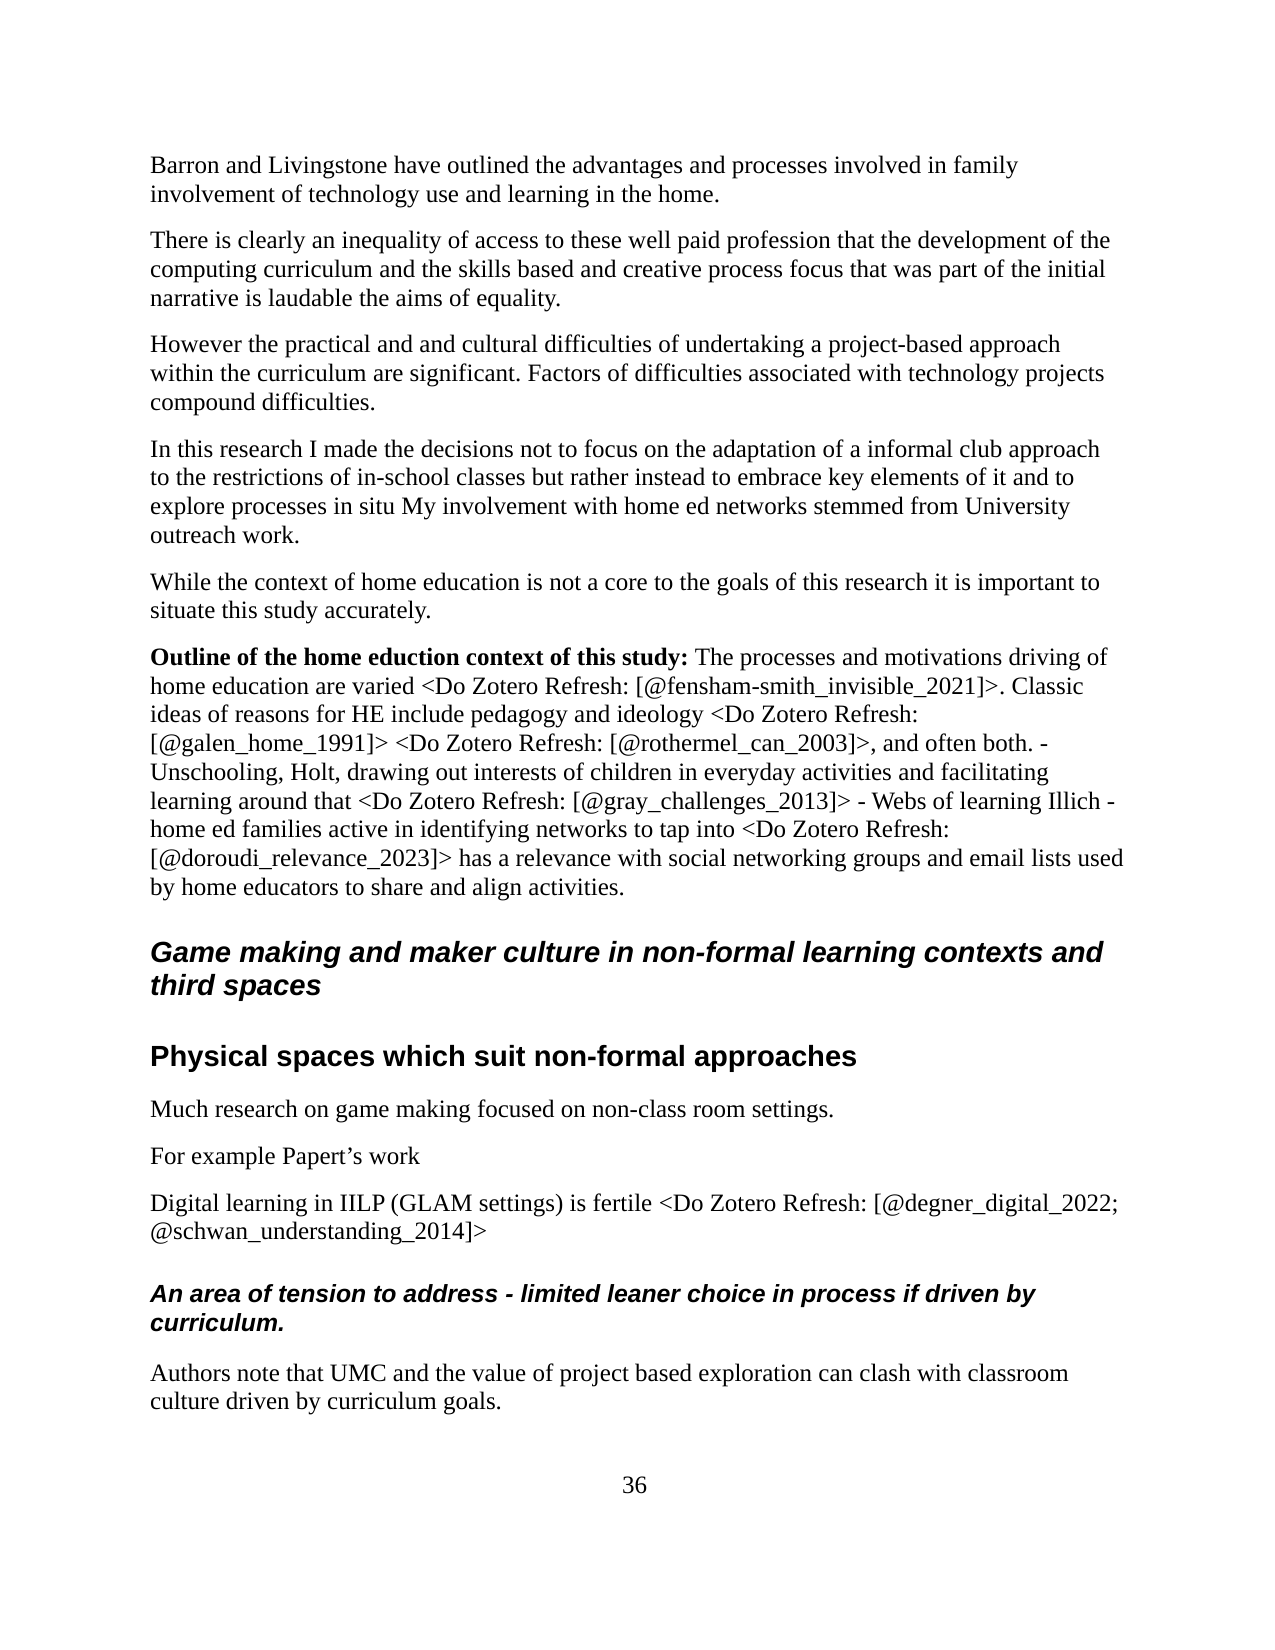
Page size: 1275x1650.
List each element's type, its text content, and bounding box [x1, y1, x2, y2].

text Digital learning in IILP (GLAM settings) is fertile <Do Zotero Refresh: [@degner_digital_2022; @schwan_understanding_2014]> [150, 1188, 1125, 1245]
text Outline of the home eduction context of this study: The processes and motivations driving of home education are varied <Do Zotero Refresh: [@fensham-smith_invisible_2021]>. Classic ideas of reasons for HE include pedagogy and ideology <Do Zotero Refresh: [@galen_home_1991]> <Do Zotero Refresh: [@rothermel_can_2003]>, and often both. - Unschooling, Holt, drawing out interests of children in everyday activities and facilitating learning around that <Do Zotero Refresh: [@gray_challenges_2013]> - Webs of learning Illich - home ed families active in identifying networks to tap into <Do Zotero Refresh: [@doroudi_relevance_2023]> has a relevance with social networking groups and email lists used by home educators to share and align activities. [150, 642, 1125, 901]
text While the context of home education is not a core to the goals of this research it is important to situate this study accurately. [150, 567, 1125, 624]
text Much research on game making focused on non-class room settings. [150, 1094, 1125, 1123]
text Authors note that UMC and the value of project based exploration can clash with classroom culture driven by curriculum goals. [150, 1358, 1125, 1415]
text For example Papert’s work [150, 1141, 1125, 1170]
subtitle An area of tension to address - limited leaner choice in process if driven by curriculum. [150, 1279, 1125, 1336]
text Barron and Livingstone have outlined the advantages and processes involved in family involvement of technology use and learning in the home. [150, 150, 1125, 207]
subtitle Game making and maker culture in non-formal learning contexts and third spaces [150, 935, 1125, 1002]
subtitle Physical spaces which suit non-formal approaches [150, 1039, 1125, 1073]
text There is clearly an inequality of access to these well paid profession that the development of the computing curriculum and the skills based and creative process focus that was part of the initial narrative is laudable the aims of equality. [150, 225, 1125, 312]
text In this research I made the decisions not to focus on the adaptation of a informal club approach to the restrictions of in-school classes but rather instead to embrace key elements of it and to explore processes in situ My involvement with home ed networks stemmed from University outreach work. [150, 434, 1125, 549]
text However the practical and and cultural difficulties of undertaking a project-based approach within the curriculum are significant. Factors of difficulties associated with technology projects compound difficulties. [150, 329, 1125, 416]
